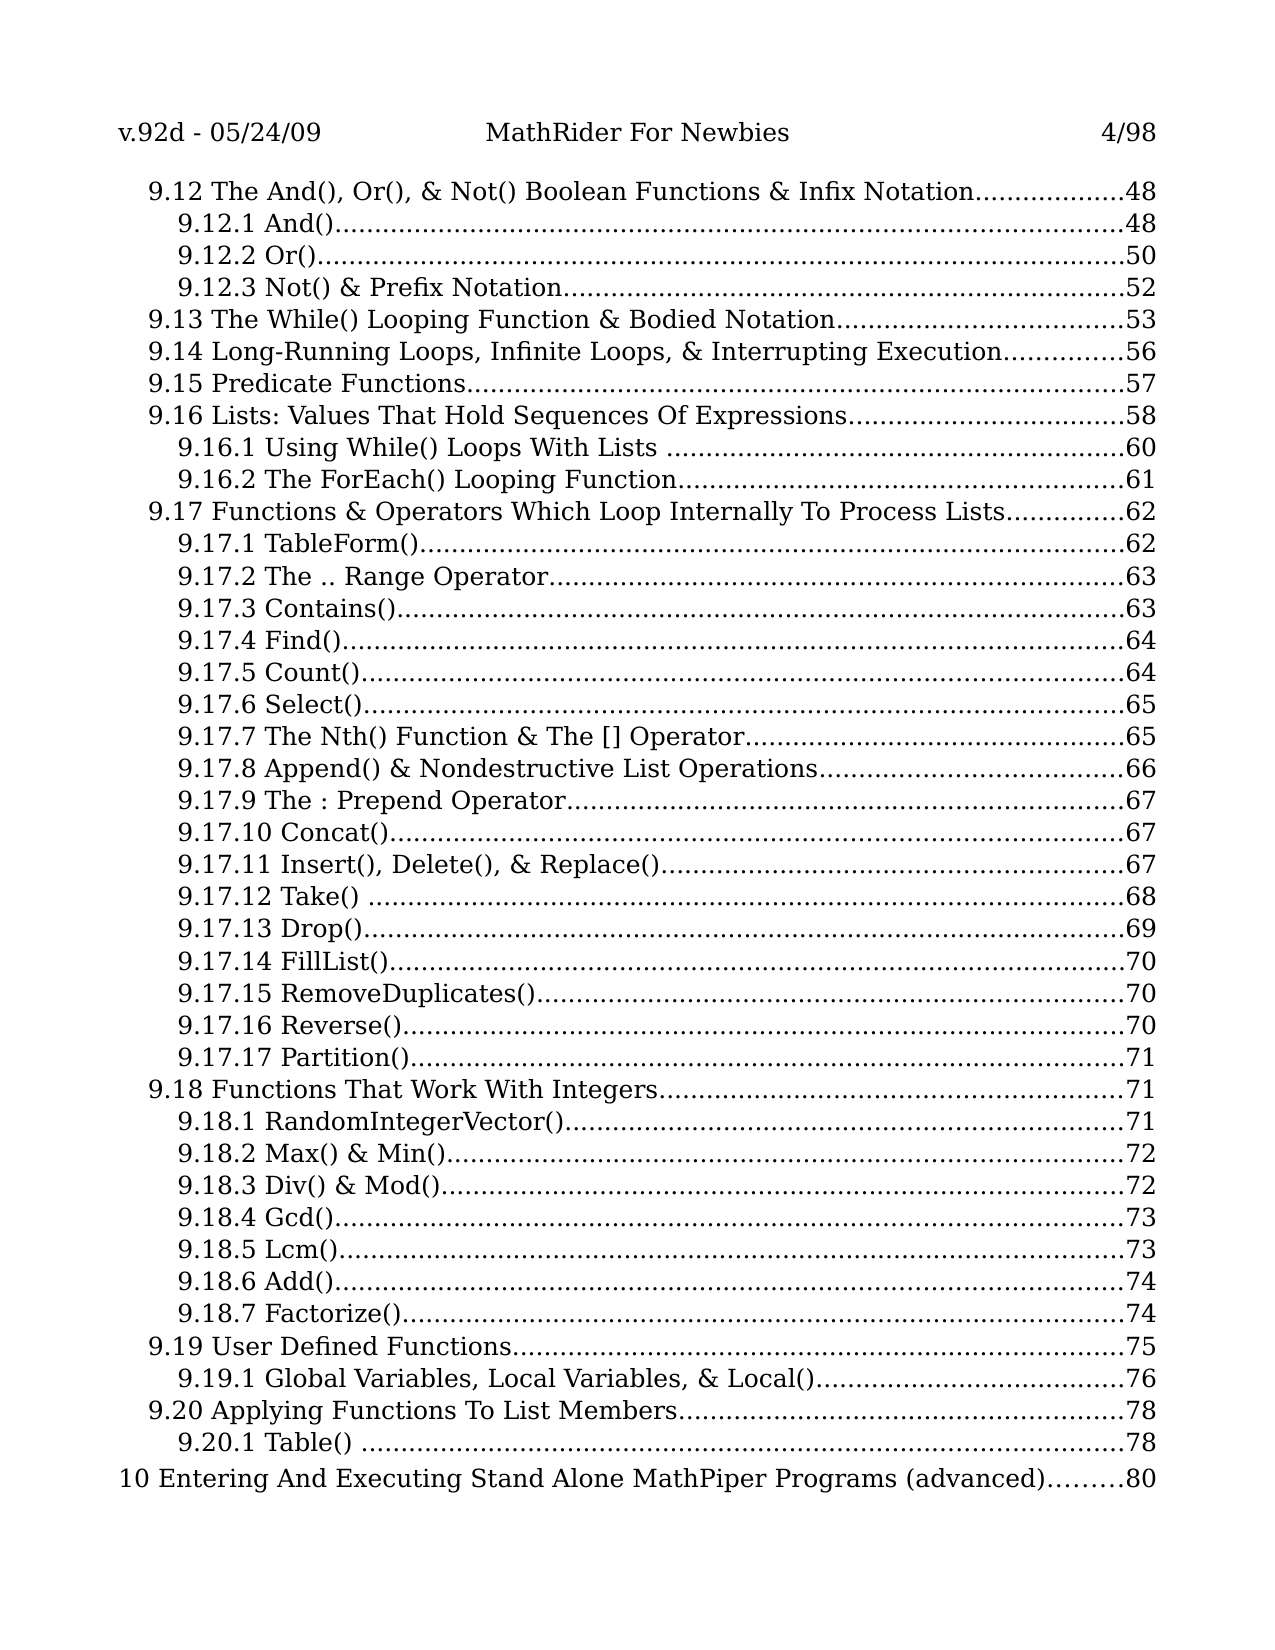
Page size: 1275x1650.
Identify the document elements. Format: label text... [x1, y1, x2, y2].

text 9.17.5 Count() 64 [177, 658, 1157, 687]
text 9.17.8 Append() & Nondestructive List Operations 66 [177, 754, 1157, 783]
text 9.17.4 Find() 64 [177, 626, 1157, 655]
text 9.18 Functions That Work With Integers 71 [148, 1075, 1157, 1104]
text 9.18.6 Add() 74 [177, 1268, 1157, 1297]
text 9.12.2 Or() 50 [177, 241, 1157, 270]
text 9.12.3 Not() & Prefix Notation 52 [177, 273, 1157, 302]
text 9.17.12 Take() 68 [177, 883, 1157, 912]
text 9.16.1 Using While() Loops With Lists 60 [177, 433, 1157, 463]
text 9.18.2 Max() & Min() 72 [177, 1139, 1157, 1168]
text 9.18.1 RandomIntegerVector() 71 [177, 1107, 1157, 1136]
text 9.14 Long-Running Loops, Infinite Loops, & Interrupting Execution 56 [148, 337, 1157, 366]
text 9.12 The And(), Or(), & Not() Boolean Functions & Infix Notation 48 [148, 177, 1157, 206]
text 9.17.1 TableForm() 62 [177, 530, 1157, 559]
text 9.12.1 And() 48 [177, 209, 1157, 238]
text 9.17.16 Reverse() 70 [177, 1011, 1157, 1040]
text 9.17.3 Contains() 63 [177, 594, 1157, 623]
text 9.18.5 Lcm() 73 [177, 1236, 1157, 1265]
text 9.17.9 The : Prepend Operator 67 [177, 786, 1157, 816]
text 9.17.13 Drop() 69 [177, 915, 1157, 944]
text 10 Entering And Executing Stand Alone MathPiper Programs (advanced) 80 [118, 1465, 1157, 1494]
text 9.17.7 The Nth() Function & The [] Operator 65 [177, 722, 1157, 751]
text 9.13 The While() Looping Function & Bodied Notation 53 [148, 305, 1157, 334]
text 9.17.17 Partition() 71 [177, 1043, 1157, 1072]
text 9.17.15 RemoveDuplicates() 70 [177, 979, 1157, 1008]
text 9.17.10 Concat() 67 [177, 818, 1157, 848]
text 9.18.7 Factorize() 74 [177, 1300, 1157, 1329]
text 9.20 Applying Functions To List Members 78 [148, 1396, 1157, 1425]
text 9.18.4 Gcd() 73 [177, 1203, 1157, 1233]
text 9.18.3 Div() & Mod() 72 [177, 1171, 1157, 1201]
text 9.20.1 Table() 78 [177, 1428, 1157, 1457]
text 9.16 Lists: Values That Hold Sequences Of Expressions 58 [148, 401, 1157, 431]
text 9.19 User Defined Functions 75 [148, 1332, 1157, 1361]
text 9.17.6 Select() 65 [177, 690, 1157, 719]
text 9.16.2 The ForEach() Looping Function 61 [177, 466, 1157, 495]
text 9.17.2 The .. Range Operator 63 [177, 562, 1157, 591]
text 9.17 Functions & Operators Which Loop Internally To Process Lists 62 [148, 498, 1157, 527]
text 9.17.11 Insert(), Delete(), & Replace() 67 [177, 851, 1157, 880]
text 9.17.14 FillList() 70 [177, 947, 1157, 976]
text 9.19.1 Global Variables, Local Variables, & Local() 76 [177, 1364, 1157, 1393]
text 9.15 Predicate Functions 57 [148, 369, 1157, 398]
